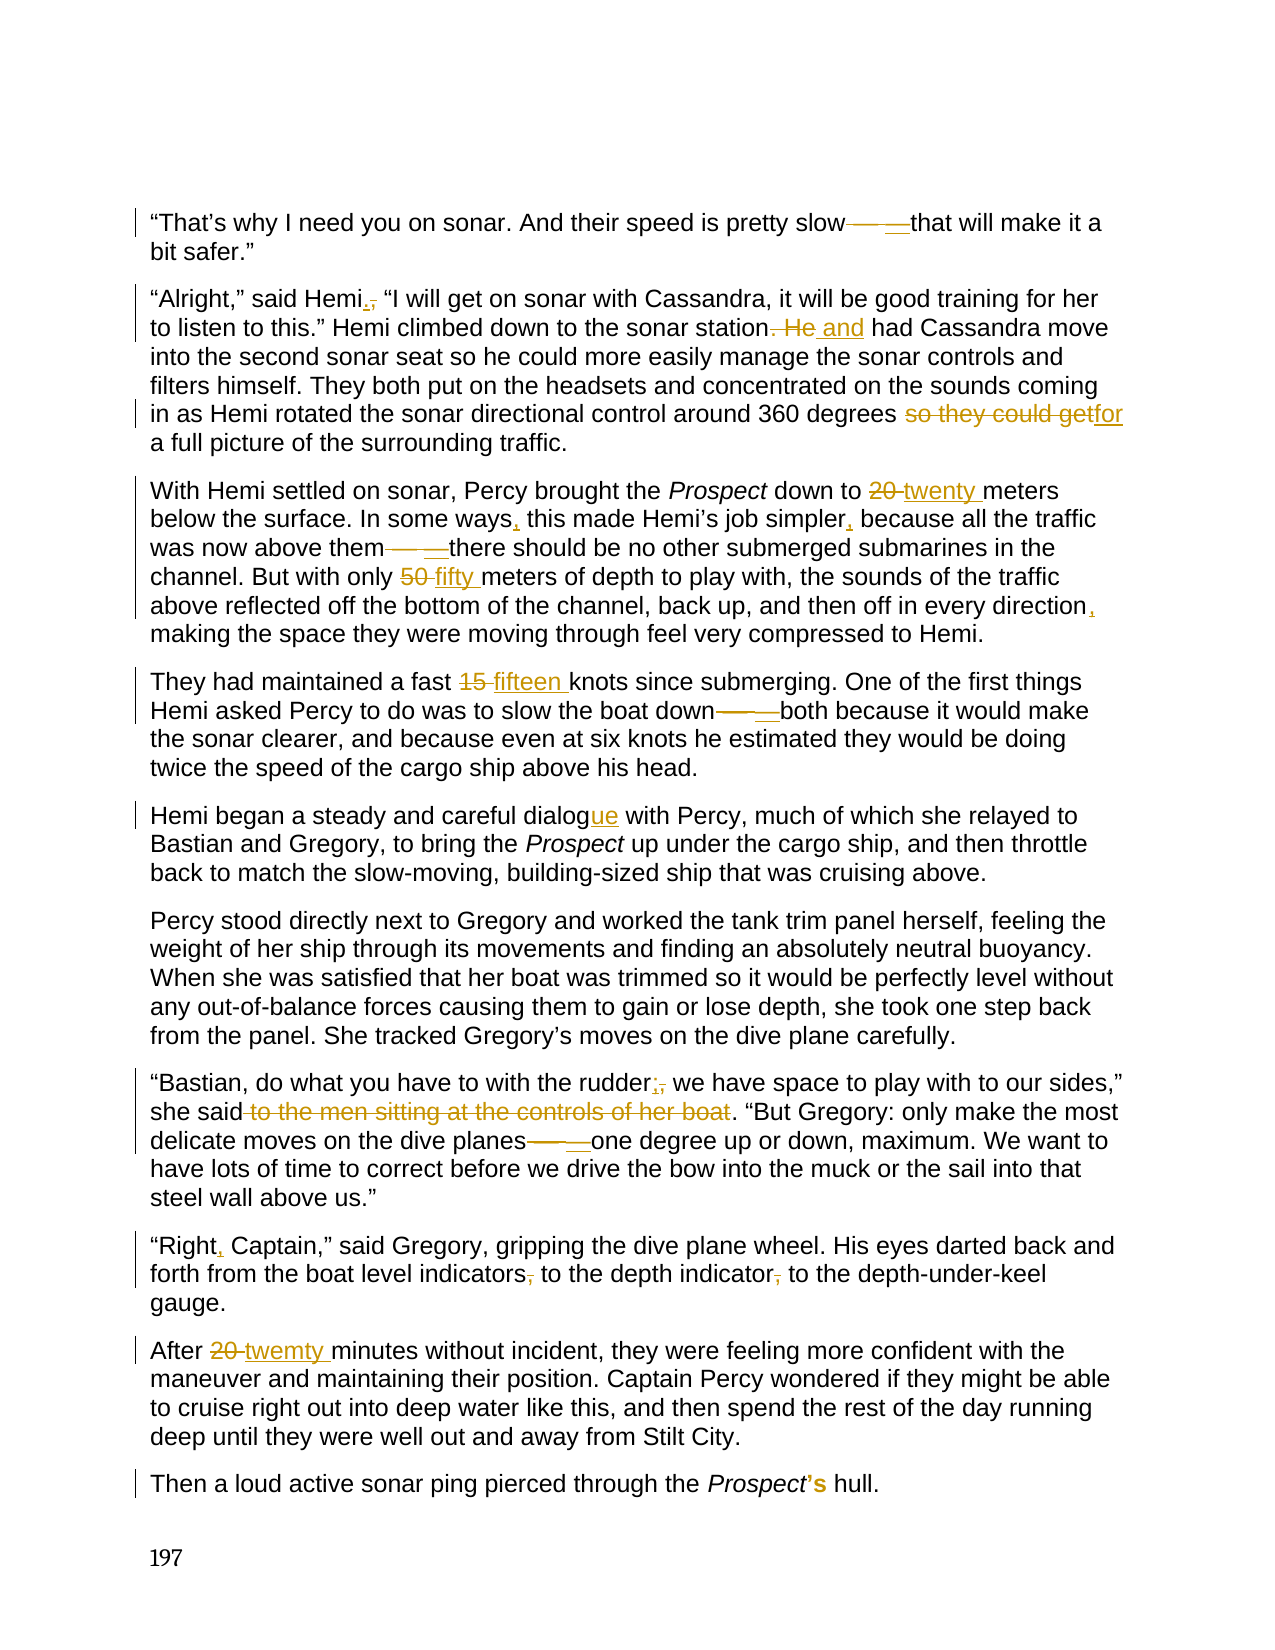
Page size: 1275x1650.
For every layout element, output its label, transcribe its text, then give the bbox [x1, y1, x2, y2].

text They had maintained a fast fifteen knots since submerging. One of the first things Hemi asked Percy to do was to slow the boat down—both because it would make the sonar clearer, and because even at six knots he estimated they would be doing twice the speed of the cargo ship above his head. [150, 667, 1125, 782]
text “Right, Captain,” said Gregory, gripping the dive plane wheel. His eyes darted back and forth from the boat level indicators to the depth indicator to the depth-under-keel gauge. [150, 1231, 1125, 1317]
text “That’s why I need you on sonar. And their speed is pretty slow—that will make it a bit safer.” [150, 208, 1125, 266]
text With Hemi settled on sonar, Percy brought the Prospect down to twenty meters below the surface. In some ways, this made Hemi’s job simpler, because all the traffic was now above them—there should be no other submerged submarines in the channel. But with only fifty meters of depth to play with, the sounds of the traffic above reflected off the bottom of the channel, back up, and then off in every direction, making the space they were moving through feel very compressed to Hemi. [150, 476, 1125, 648]
text Then a loud active sonar ping pierced through the Prospect’s hull. [150, 1469, 1125, 1498]
text “Alright,” said Hemi. “I will get on sonar with Cassandra, it will be good training for her to listen to this.” Hemi climbed down to the sonar station and had Cassandra move into the second sonar seat so he could more easily manage the sonar controls and filters himself. They both put on the headsets and concentrated on the sounds coming in as Hemi rotated the sonar directional control around 360 degrees for a full picture of the surrounding traffic. [150, 284, 1125, 457]
text After twemty minutes without incident, they were feeling more confident with the maneuver and maintaining their position. Captain Percy wondered if they might be able to cruise right out into deep water like this, and then spend the rest of the day running deep until they were well out and away from Stilt City. [150, 1336, 1125, 1451]
text Percy stood directly next to Gregory and worked the tank trim panel herself, feeling the weight of her ship through its movements and finding an absolutely neutral buoyancy. When she was satisfied that her boat was trimmed so it would be perfectly level without any out-of-balance forces causing them to gain or lose depth, she took one step back from the panel. She tracked Gregory’s moves on the dive plane carefully. [150, 906, 1125, 1049]
text “Bastian, do what you have to with the rudder; we have space to play with to our sides,” she said. “But Gregory: only make the most delicate moves on the dive planes—one degree up or down, maximum. We want to have lots of time to correct before we drive the bow into the muck or the sail into that steel wall above us.” [150, 1068, 1125, 1212]
text Hemi began a steady and careful dialogue with Percy, much of which she relayed to Bastian and Gregory, to bring the Prospect up under the cargo ship, and then throttle back to match the slow-moving, building-sized ship that was cruising above. [150, 801, 1125, 887]
